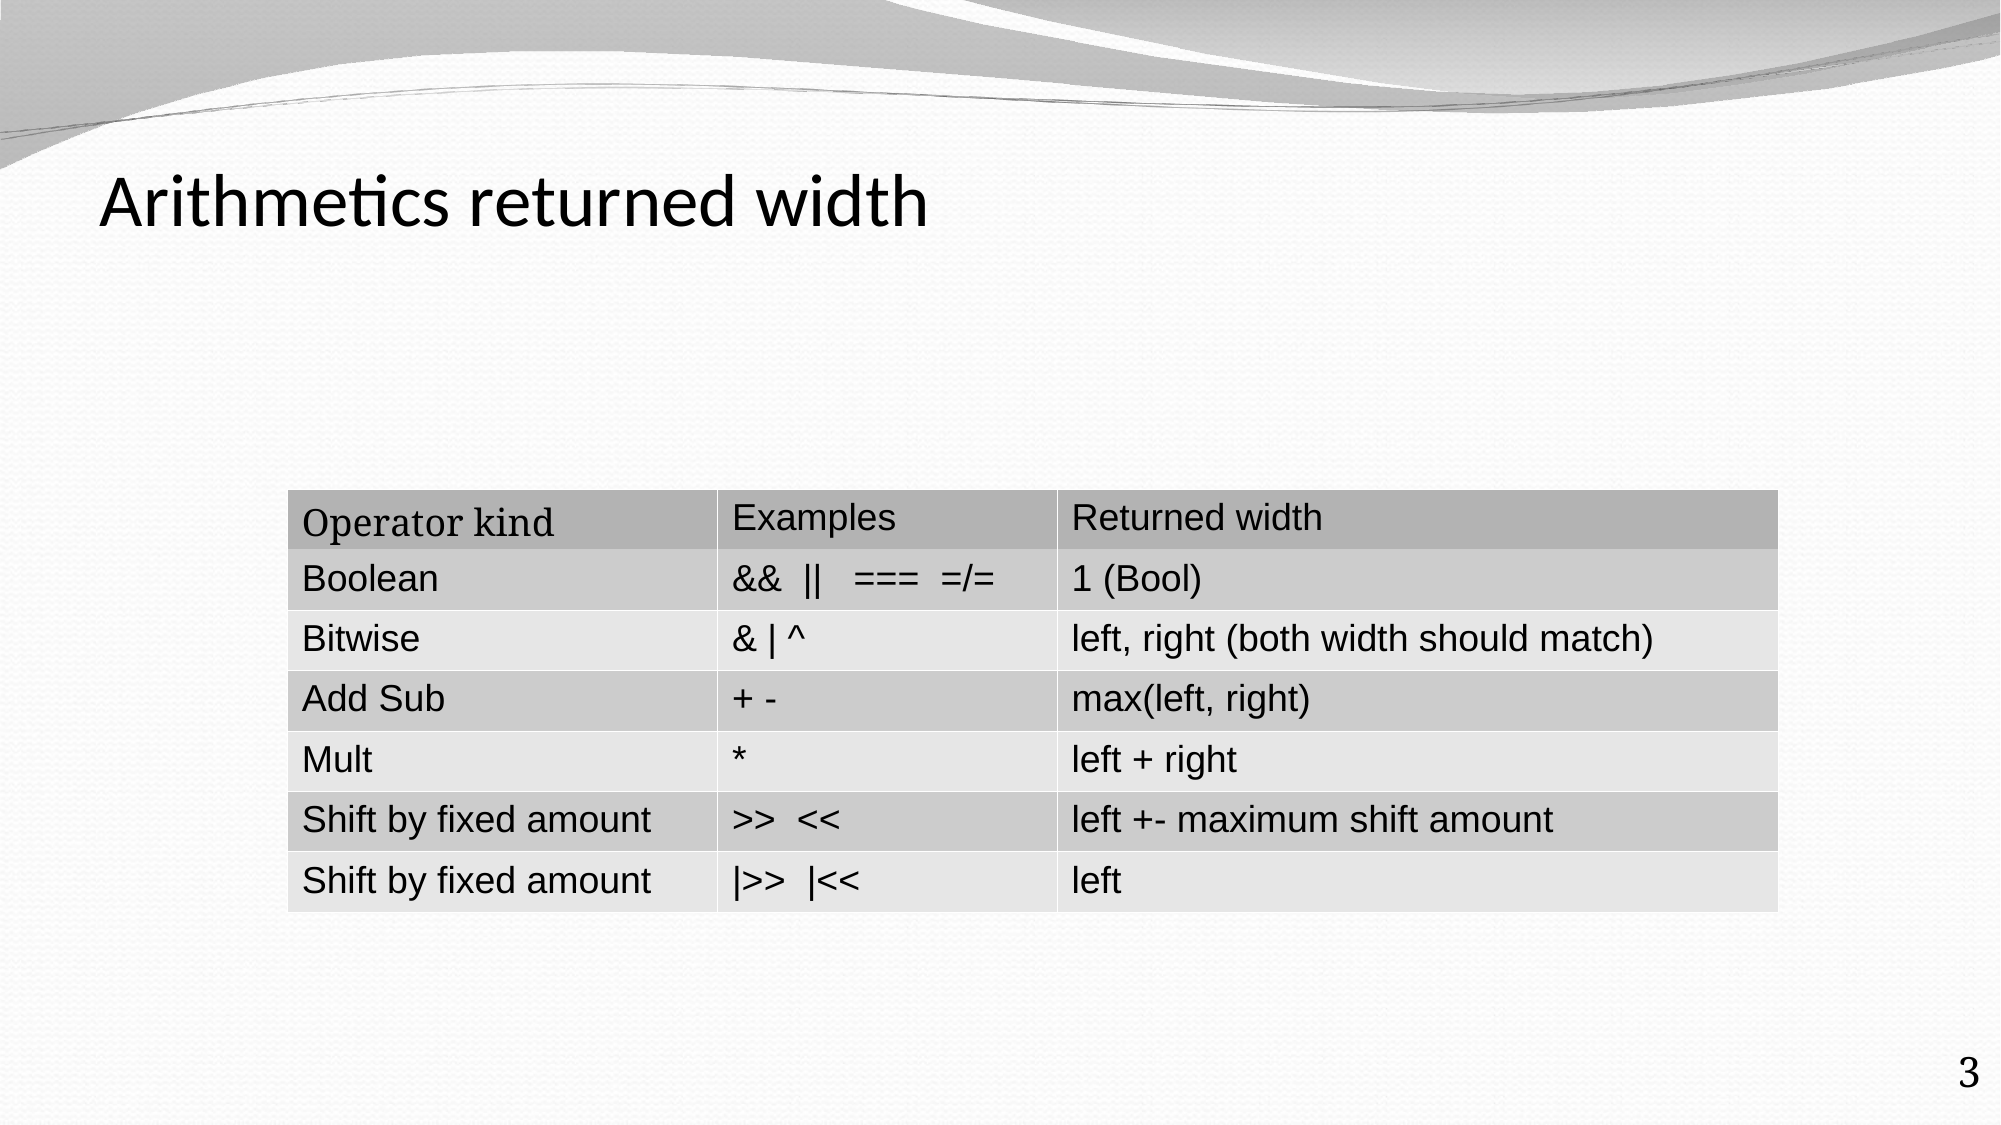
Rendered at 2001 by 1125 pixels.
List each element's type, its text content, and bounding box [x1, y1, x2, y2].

table_cell + - [718, 671, 1057, 731]
table_cell && || === =/= [718, 549, 1057, 610]
table_cell * [718, 732, 1057, 791]
table_cell 1 (Bool) [1058, 549, 1778, 610]
table_cell max(left, right) [1058, 671, 1778, 731]
table_cell >> << [718, 792, 1057, 851]
title Arithmetics returned width [99, 54, 1985, 242]
text_box [1813, 1042, 1981, 1103]
table_cell |>> |<< [718, 852, 1057, 912]
table_header Operator kind [288, 490, 717, 549]
table_cell & | ^ [718, 611, 1057, 670]
table_cell Add Sub [288, 671, 717, 731]
table_cell Shift by fixed amount [288, 792, 717, 851]
table_cell Bitwise [288, 611, 717, 670]
table_cell left [1058, 852, 1778, 912]
table_header Examples [718, 490, 1057, 549]
table_cell Shift by fixed amount [288, 852, 717, 912]
table_header Returned width [1058, 490, 1778, 549]
table_cell Boolean [288, 549, 717, 610]
picture [0, 0, 2001, 1125]
table_cell left +- maximum shift amount [1058, 792, 1778, 851]
table_cell left + right [1058, 732, 1778, 791]
table_cell left, right (both width should match) [1058, 611, 1778, 670]
table_cell Mult [288, 732, 717, 791]
